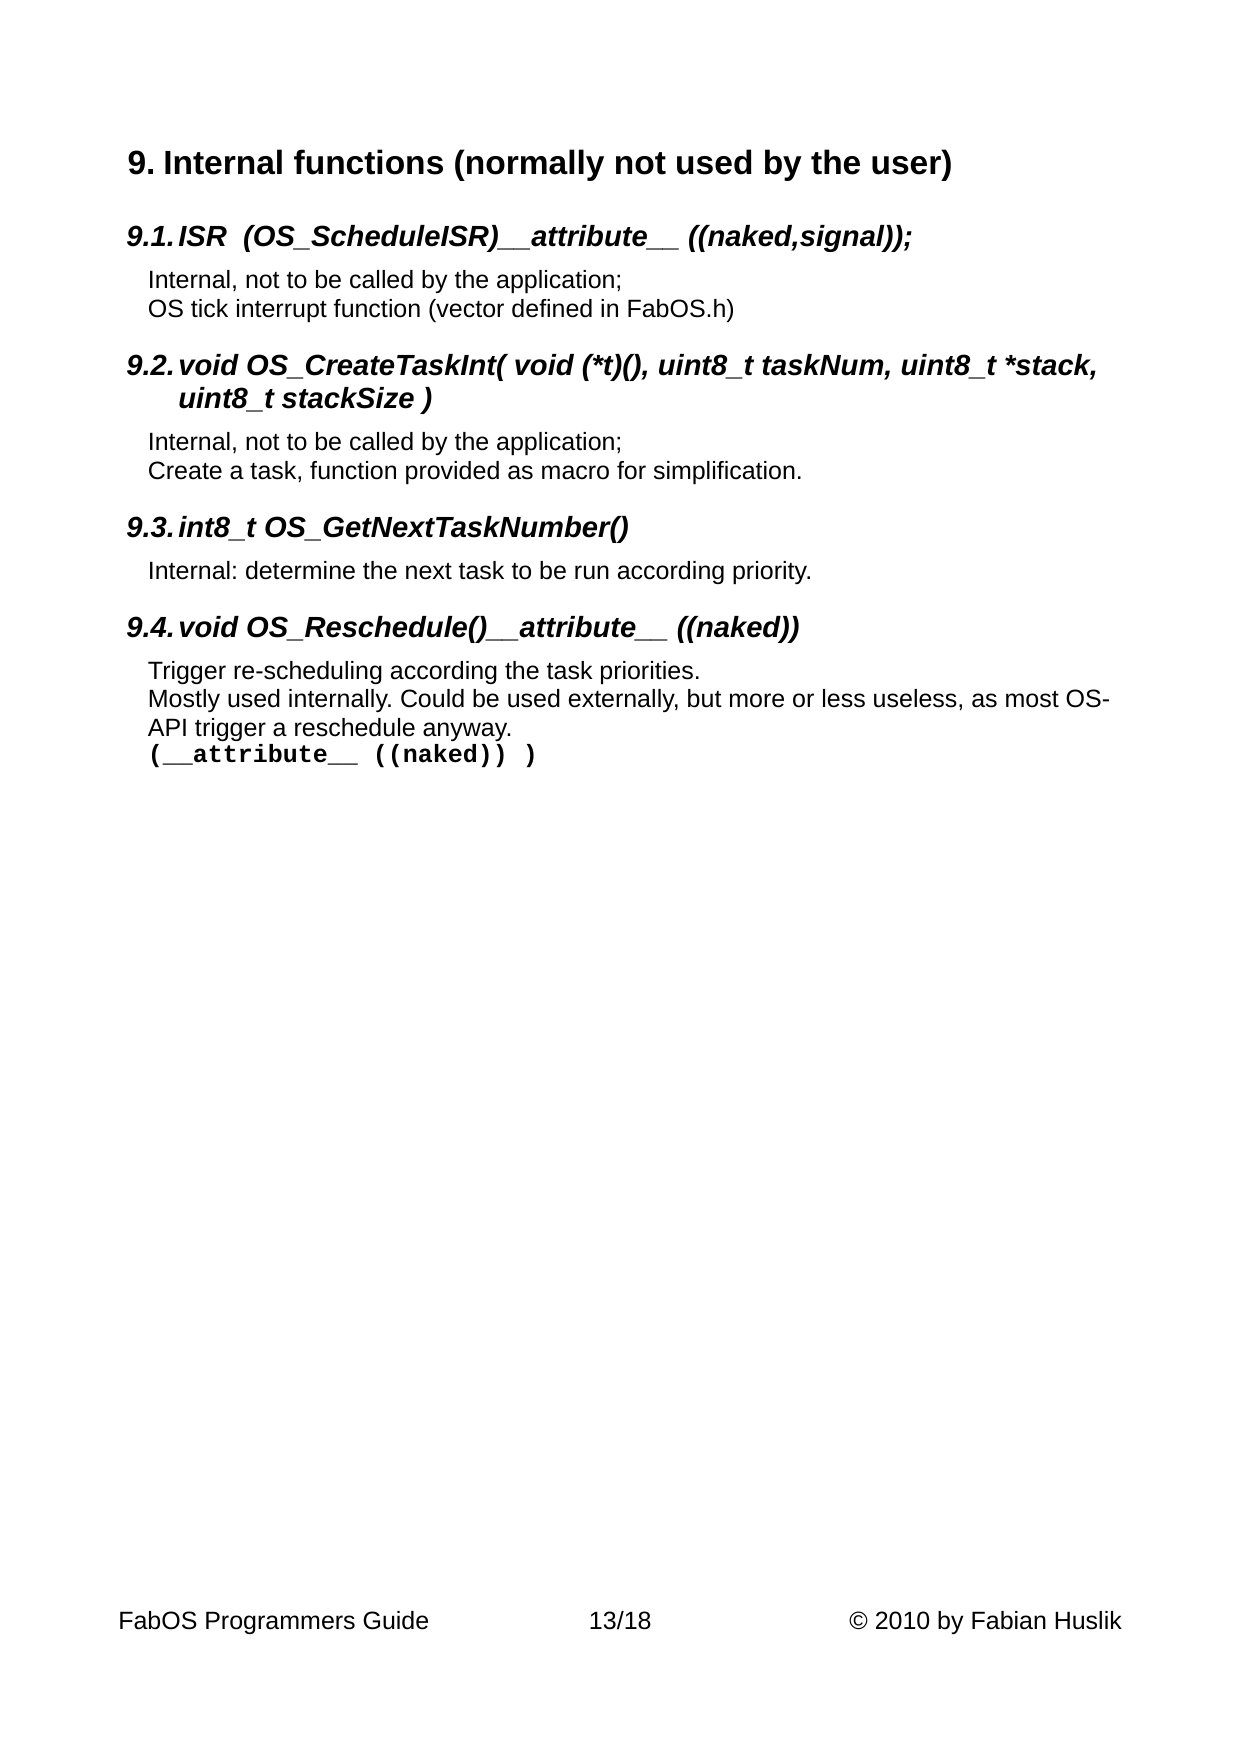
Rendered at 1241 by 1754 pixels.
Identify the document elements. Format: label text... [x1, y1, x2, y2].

subtitle int8_t OS_GetNextTaskNumber() [118, 510, 1122, 543]
subtitle void OS_CreateTaskInt( void (*t)(), uint8_t taskNum, uint8_t *stack, uint8_t stackSize ) [118, 348, 1122, 415]
subtitle ISR (OS_ScheduleISR)__attribute__ ((naked,signal)); [118, 219, 1122, 253]
text Trigger re-scheduling according the task priorities. [148, 656, 1122, 684]
text (__attribute__ ((naked)) ) [148, 742, 1122, 770]
text Internal: determine the next task to be run according priority. [148, 556, 1122, 585]
text Mostly used internally. Could be used externally, but more or less useless, as most OS-API trigger a reschedule anyway. [148, 684, 1122, 742]
text Create a task, function provided as macro for simplification. [148, 456, 1122, 485]
text Internal, not to be called by the application; [148, 427, 1122, 456]
subtitle void OS_Reschedule()__attribute__ ((naked)) [118, 610, 1122, 643]
text OS tick interrupt function (vector defined in FabOS.h) [148, 294, 1122, 323]
subtitle Internal functions (normally not used by the user) [118, 143, 1122, 182]
text Internal, not to be called by the application; [148, 265, 1122, 294]
